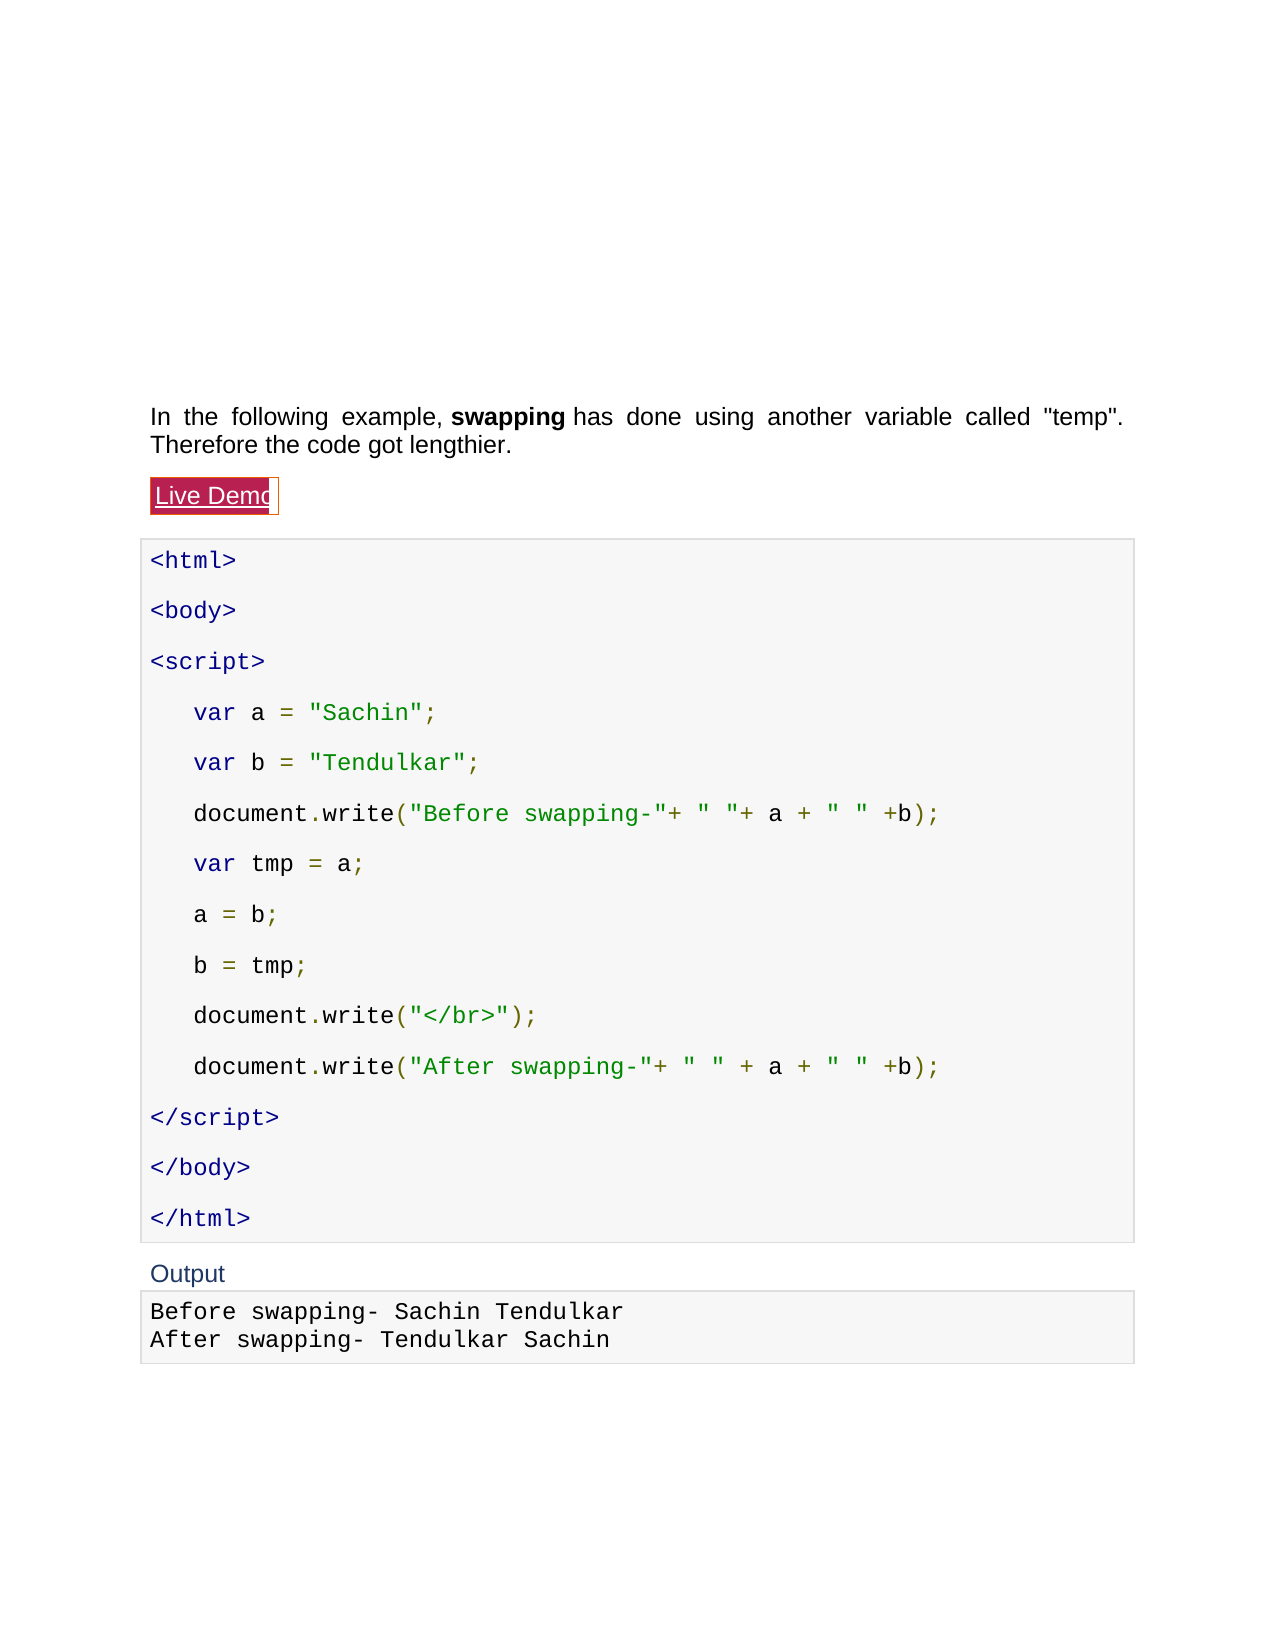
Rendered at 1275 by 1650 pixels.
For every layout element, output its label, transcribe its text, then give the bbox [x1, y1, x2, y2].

text <script> [142, 639, 1133, 676]
subtitle Output [150, 1259, 1125, 1288]
text document.write("</br>"); [142, 994, 1133, 1031]
text [279, 477, 1125, 515]
text var tmp = a; [142, 842, 1133, 879]
text var a = "Sachin"; [142, 690, 1133, 727]
text b = tmp; [142, 943, 1133, 980]
text </html> [142, 1196, 1133, 1242]
text </script> [142, 1095, 1133, 1132]
text Before swapping- Sachin Tendulkar [142, 1292, 1133, 1317]
text Live Demo [151, 478, 278, 514]
text <html> [142, 540, 1133, 575]
text In the following example, swapping has done using another variable called "temp". Therefore the code got lengthier. [150, 402, 1125, 459]
text document.write("Before swapping-"+ " "+ a + " " +b); [142, 791, 1133, 828]
text <body> [142, 589, 1133, 626]
text </body> [142, 1146, 1133, 1183]
text document.write("After swapping-"+ " " + a + " " +b); [142, 1044, 1133, 1081]
text After swapping- Tendulkar Sachin [142, 1317, 1133, 1363]
text a = b; [142, 892, 1133, 929]
text var b = "Tendulkar"; [142, 741, 1133, 778]
